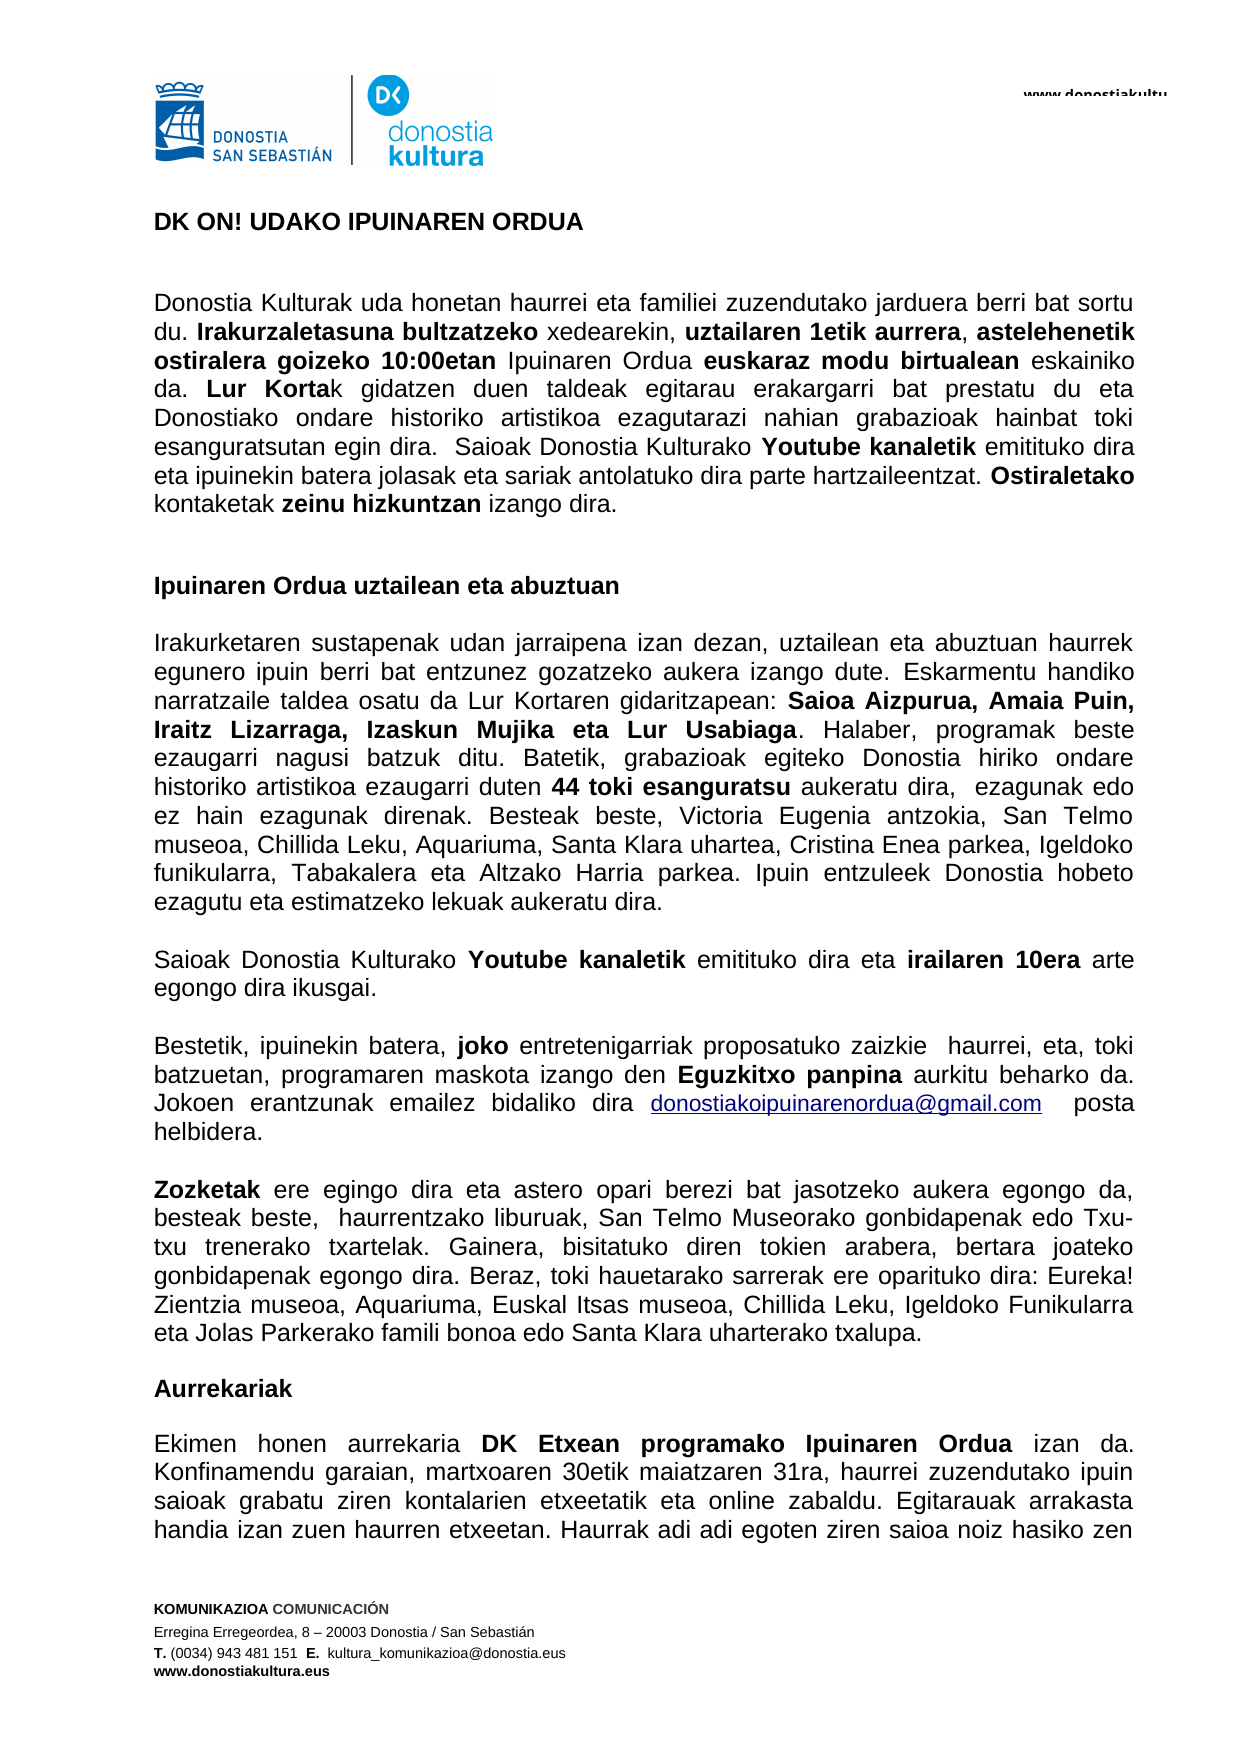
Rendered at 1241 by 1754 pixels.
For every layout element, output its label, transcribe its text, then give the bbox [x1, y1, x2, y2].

text Saioak Donostia Kulturako Youtube kanaletik emitituko dira eta irailaren 10era arte egongo dira ikusgai. [153, 945, 1135, 1002]
picture [377, 87, 389, 103]
text Donostia Kulturak uda honetan haurrei eta familiei zuzendutako jarduera berri bat sortu du. Irakurzaletasuna bultzatzeko xedearekin, uztailaren 1etik aurrera, astelehenetik ostiralera goizeko 10:00etan Ipuinaren Ordua euskaraz modu birtualean eskainiko da. Lur Kortak gidatzen duen taldeak egitarau erakargarri bat prestatu du eta Donostiako ondare historiko artistikoa ezagutarazi nahian grabazioak hainbat toki esanguratsutan egin dira. Saioak Donostia Kulturako Youtube kanaletik emitituko dira eta ipuinekin batera jolasak eta sariak antolatuko dira parte hartzaileentzat. Ostiraletako kontaketak zeinu hizkuntzan izango dira. [153, 288, 1135, 518]
text Bestetik, ipuinekin batera, joko entretenigarriak proposatuko zaizkie haurrei, eta, toki batzuetan, programaren maskota izango den Eguzkitxo panpina aurkitu beharko da. Jokoen erantzunak emailez bidaliko dira donostiakoipuinarenordua@gmail.com posta helbidera. [153, 1031, 1135, 1146]
text Irakurketaren sustapenak udan jarraipena izan dezan, uztailean eta abuztuan haurrek egunero ipuin berri bat entzunez gozatzeko aukera izango dute. Eskarmentu handiko narratzaile taldea osatu da Lur Kortaren gidaritzapean: Saioa Aizpurua, Amaia Puin, Iraitz Lizarraga, Izaskun Mujika eta Lur Usabiaga. Halaber, programak beste ezaugarri nagusi batzuk ditu. Batetik, grabazioak egiteko Donostia hiriko ondare historiko artistikoa ezaugarri duten 44 toki esanguratsu aukeratu dira, ezagunak edo ez hain ezagunak direnak. Besteak beste, Victoria Eugenia antzokia, San Telmo museoa, Chillida Leku, Aquariuma, Santa Klara uhartea, Cristina Enea parkea, Igeldoko funikularra, Tabakalera eta Altzako Harria parkea. Ipuin entzuleek Donostia hobeto ezagutu eta estimatzeko lekuak aukeratu dira. [153, 628, 1135, 916]
text Ekimen honen aurrekaria DK Etxean programako Ipuinaren Ordua izan da. Konfinamendu garaian, martxoaren 30etik maiatzaren 31ra, haurrei zuzendutako ipuin saioak grabatu ziren kontalarien etxeetatik eta online zabaldu. Egitarauak arrakasta handia izan zuen haurren etxeetan. Haurrak adi adi egoten ziren saioa noiz hasiko zen [153, 1429, 1135, 1544]
text Zozketak ere egingo dira eta astero opari berezi bat jasotzeko aukera egongo da, besteak beste, haurrentzako liburuak, San Telmo Museorako gonbidapenak edo Txu-txu trenerako txartelak. Gainera, bisitatuko diren tokien arabera, bertara joateko gonbidapenak egongo dira. Beraz, toki hauetarako sarrerak ere oparituko dira: Eureka! Zientzia museoa, Aquariuma, Euskal Itsas museoa, Chillida Leku, Igeldoko Funikularra eta Jolas Parkerako famili bonoa edo Santa Klara uharterako txalupa. [153, 1175, 1135, 1347]
text Aurrekariak [153, 1373, 1135, 1402]
text Ipuinaren Ordua uztailean eta abuztuan [153, 571, 1135, 600]
picture [155, 75, 493, 166]
picture [393, 87, 399, 103]
text DK ON! UDAKO IPUINAREN ORDUA [153, 207, 1135, 236]
